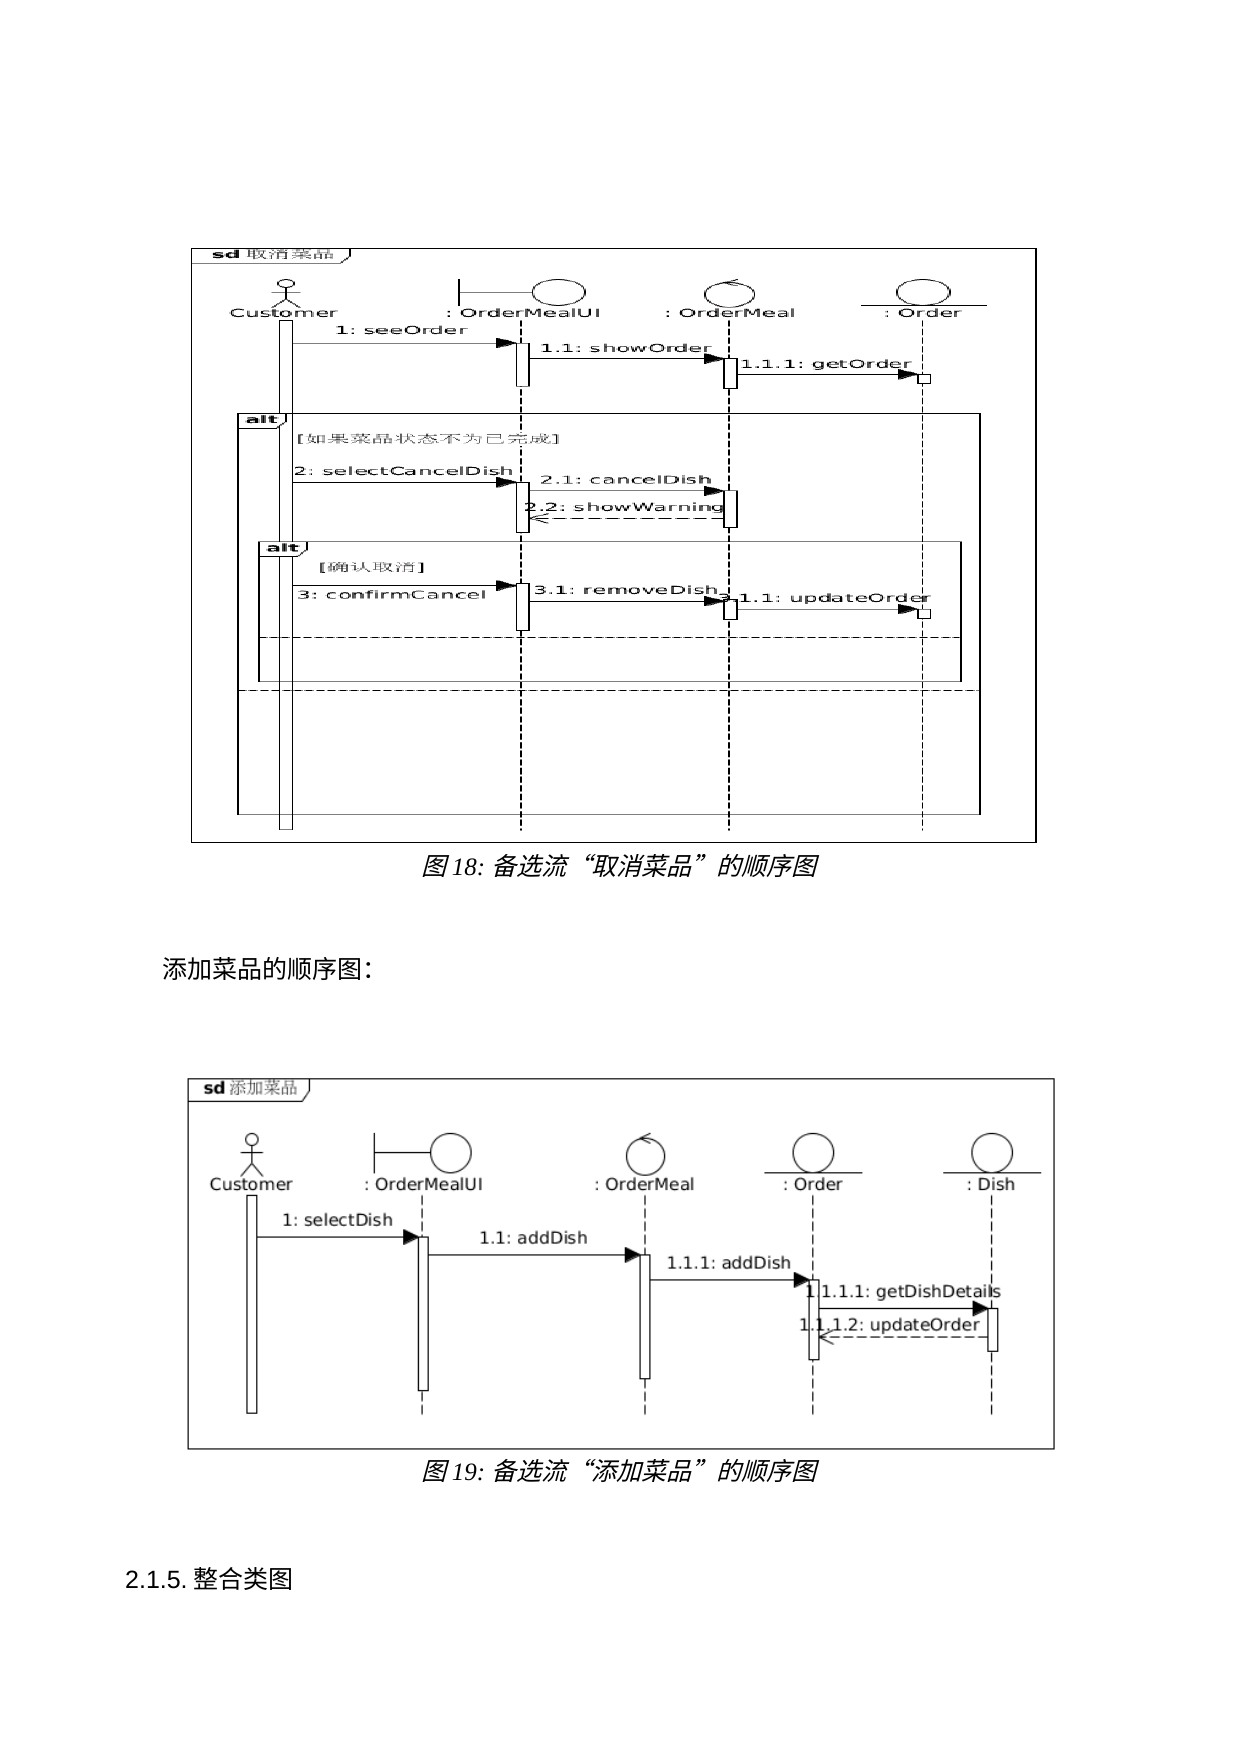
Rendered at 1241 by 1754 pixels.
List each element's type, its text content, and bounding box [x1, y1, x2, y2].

text 添加菜品的顺序图： [118, 949, 1122, 986]
text 图 19: 备选流“添加菜品”的顺序图 [174, 1452, 1066, 1488]
picture [184, 1065, 1056, 1452]
picture [185, 246, 1055, 847]
subtitle 整合类图 [118, 1560, 1122, 1596]
text 图 18: 备选流“取消菜品”的顺序图 [174, 847, 1066, 883]
